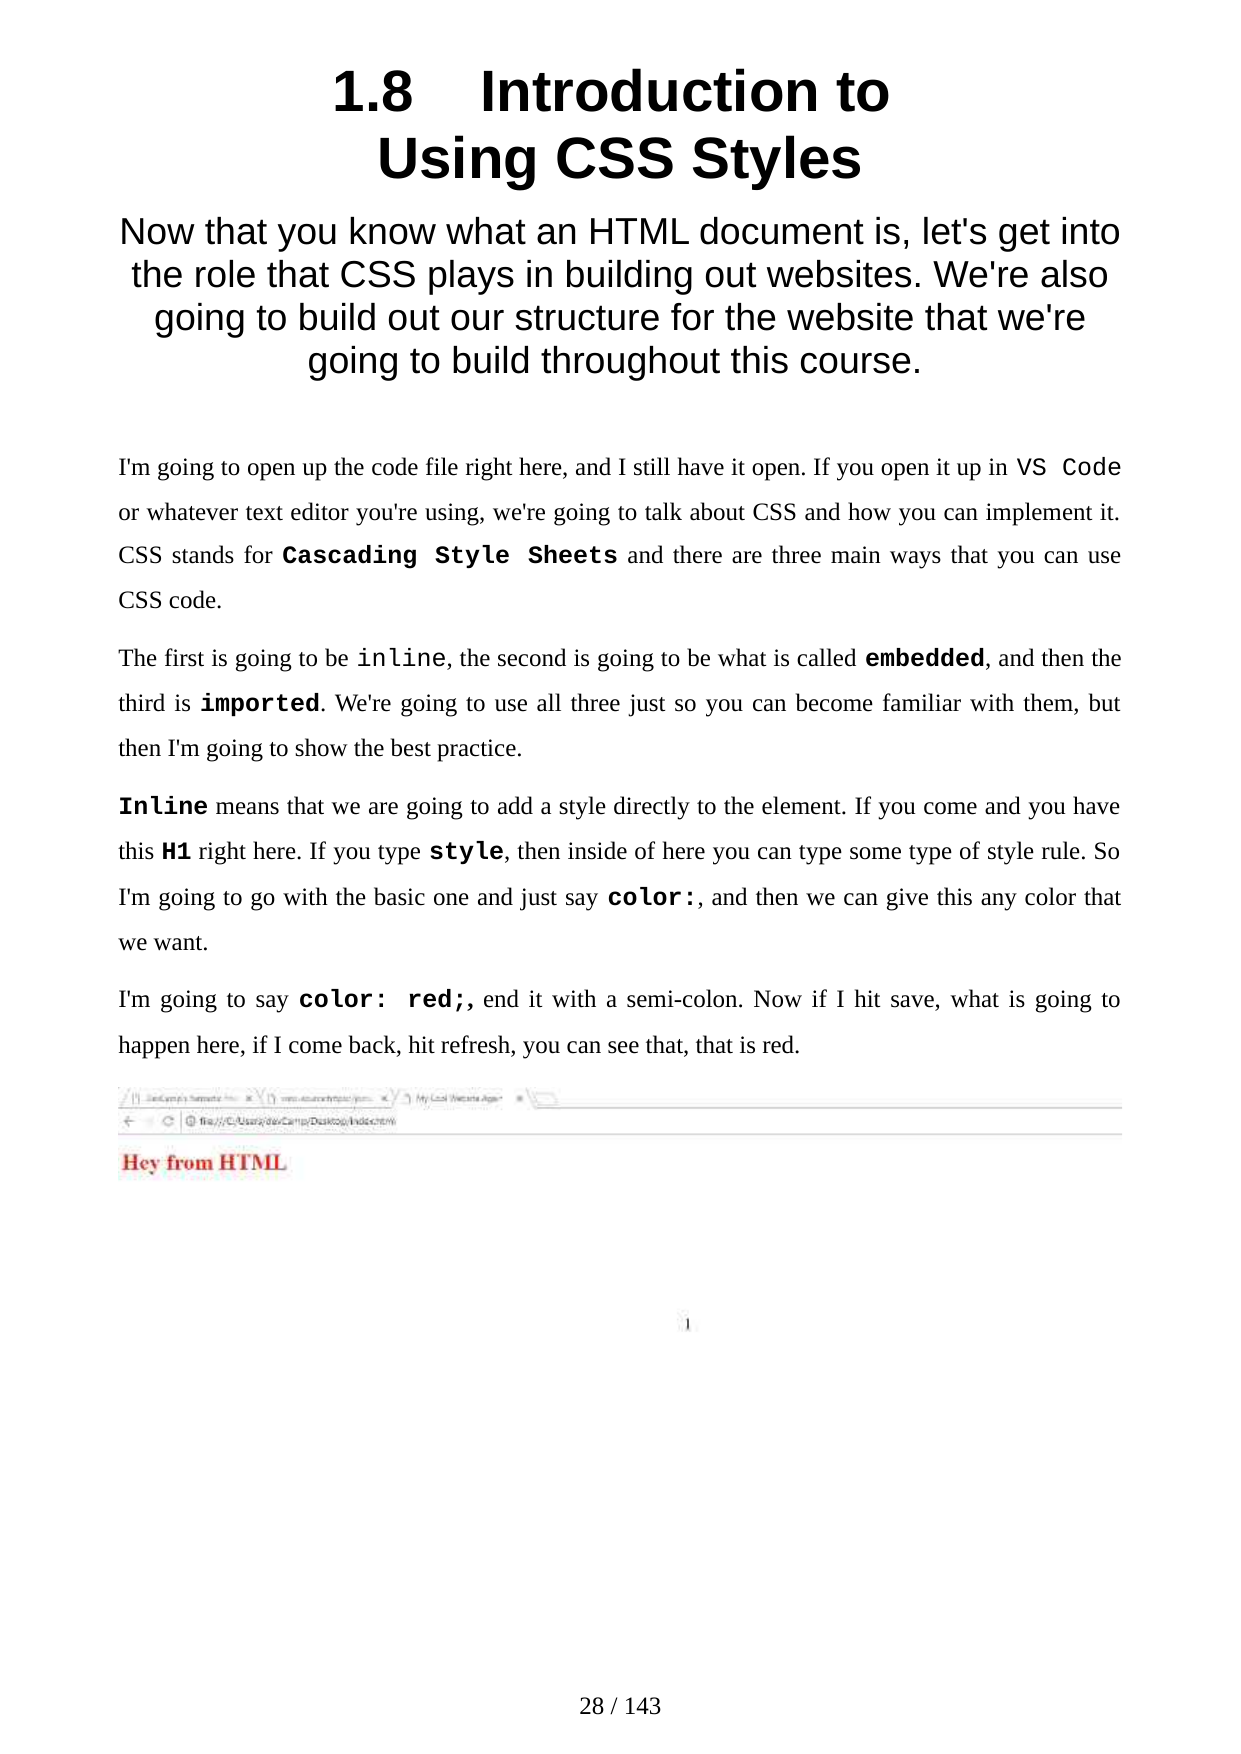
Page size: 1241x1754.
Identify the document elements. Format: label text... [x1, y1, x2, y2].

text I'm going to open up the code file right here, and I still have it open. If you open it up in VS Code or whatever text editor you're using, we're going to talk about CSS and how you can implement it. CSS stands for Cascading Style Sheets and there are three main ways that you can use CSS code. [118, 452, 1122, 614]
picture [118, 1087, 1123, 1548]
text Inline means that we are going to add a style directly to the element. If you come and you have this H1 right here. If you type style, then inside of here you can type some type of style rule. So I'm going to go with the basic one and just say color:, and then we can give this any color that we want. [118, 791, 1122, 956]
subtitle Now that you know what an HTML document is, let's get into the role that CSS plays in building out websites. We're also going to build out our structure for the website that we're going to build throughout this course. [118, 209, 1122, 382]
title 1.8 Introduction to Using CSS Styles [118, 56, 1122, 190]
text The first is going to be inline, the second is going to be what is called embedded, and then the third is imported. We're going to use all three just so you can become familiar with them, but then I'm going to show the best practice. [118, 643, 1122, 762]
text I'm going to say color: red;, end it with a semi-colon. Now if I hit save, what is going to happen here, if I come back, hit refresh, you can see that, that is red. [118, 984, 1122, 1058]
